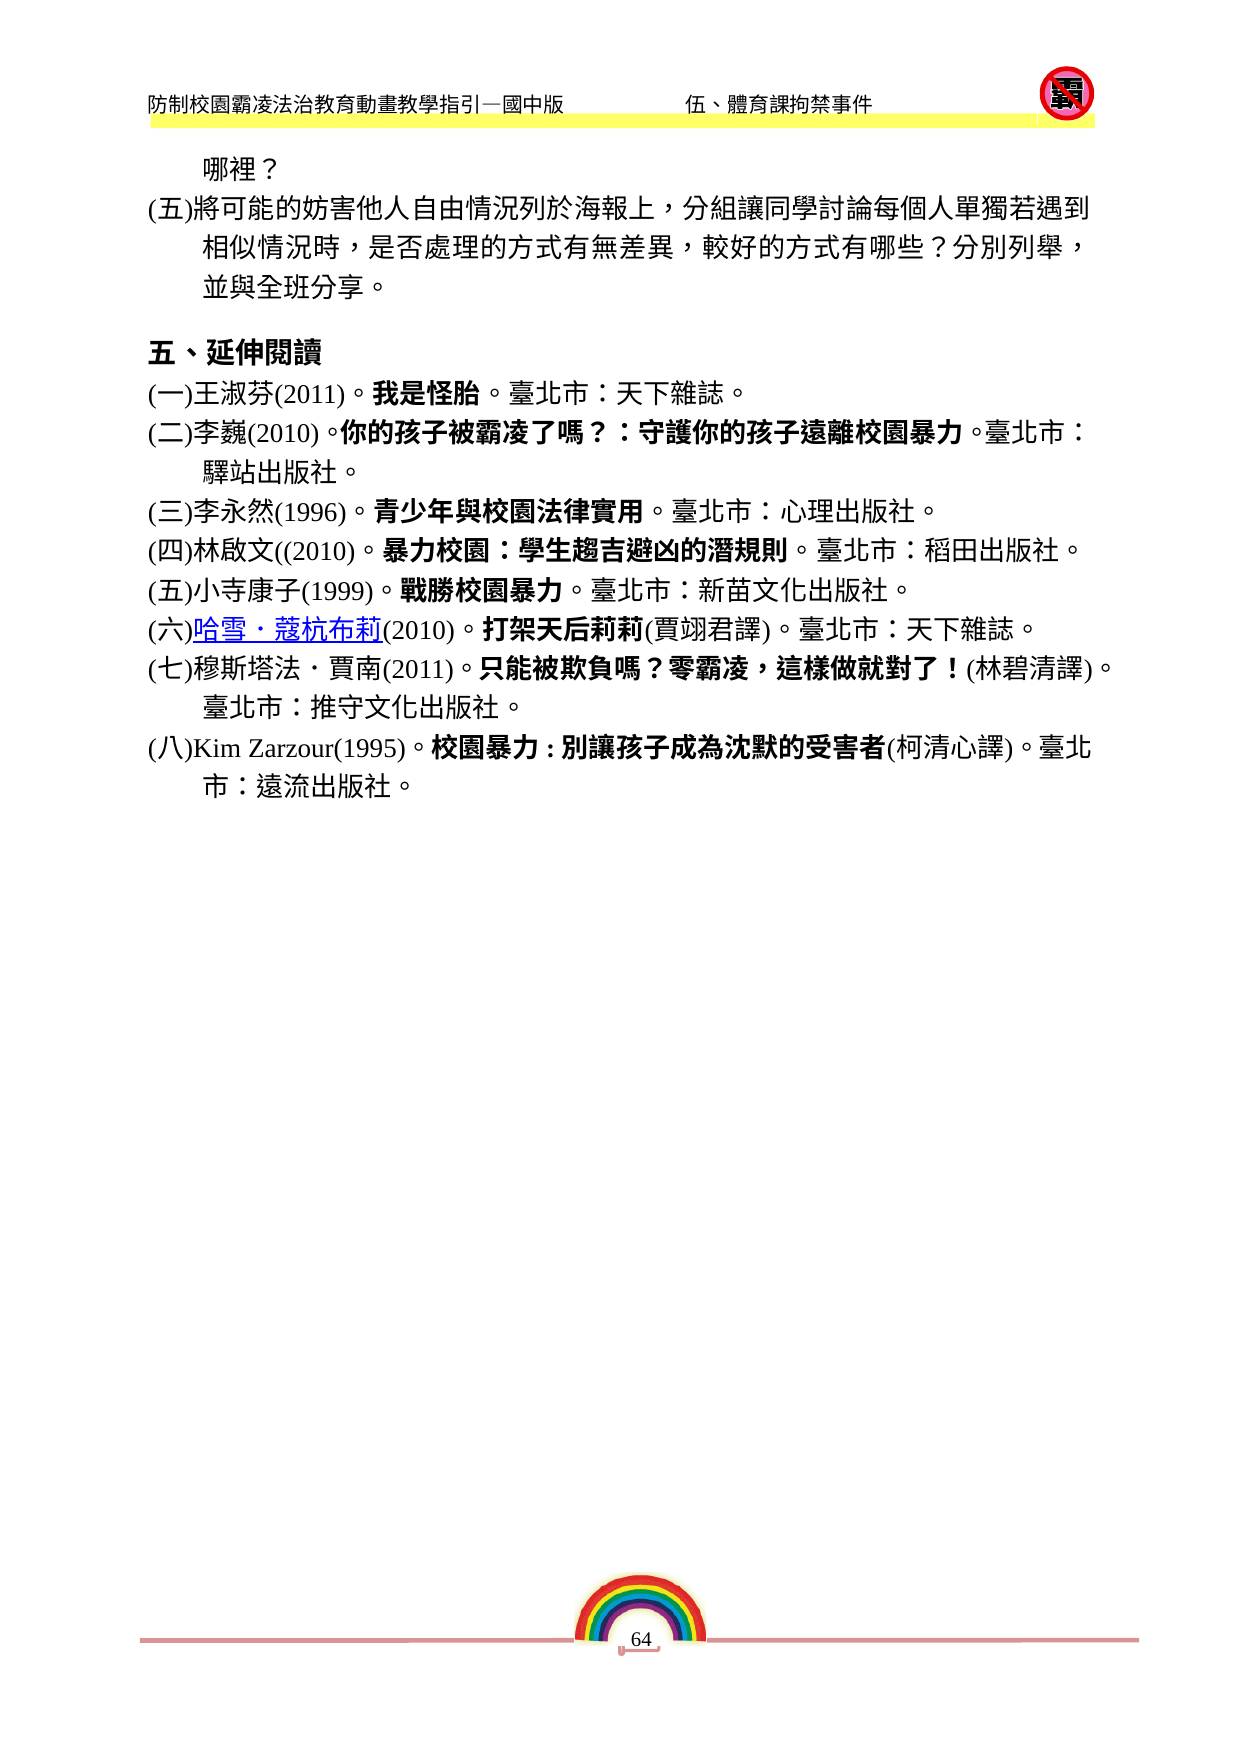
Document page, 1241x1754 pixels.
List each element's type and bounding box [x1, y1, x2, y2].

picture [1037, 63, 1097, 67]
picture [574, 1572, 707, 1646]
